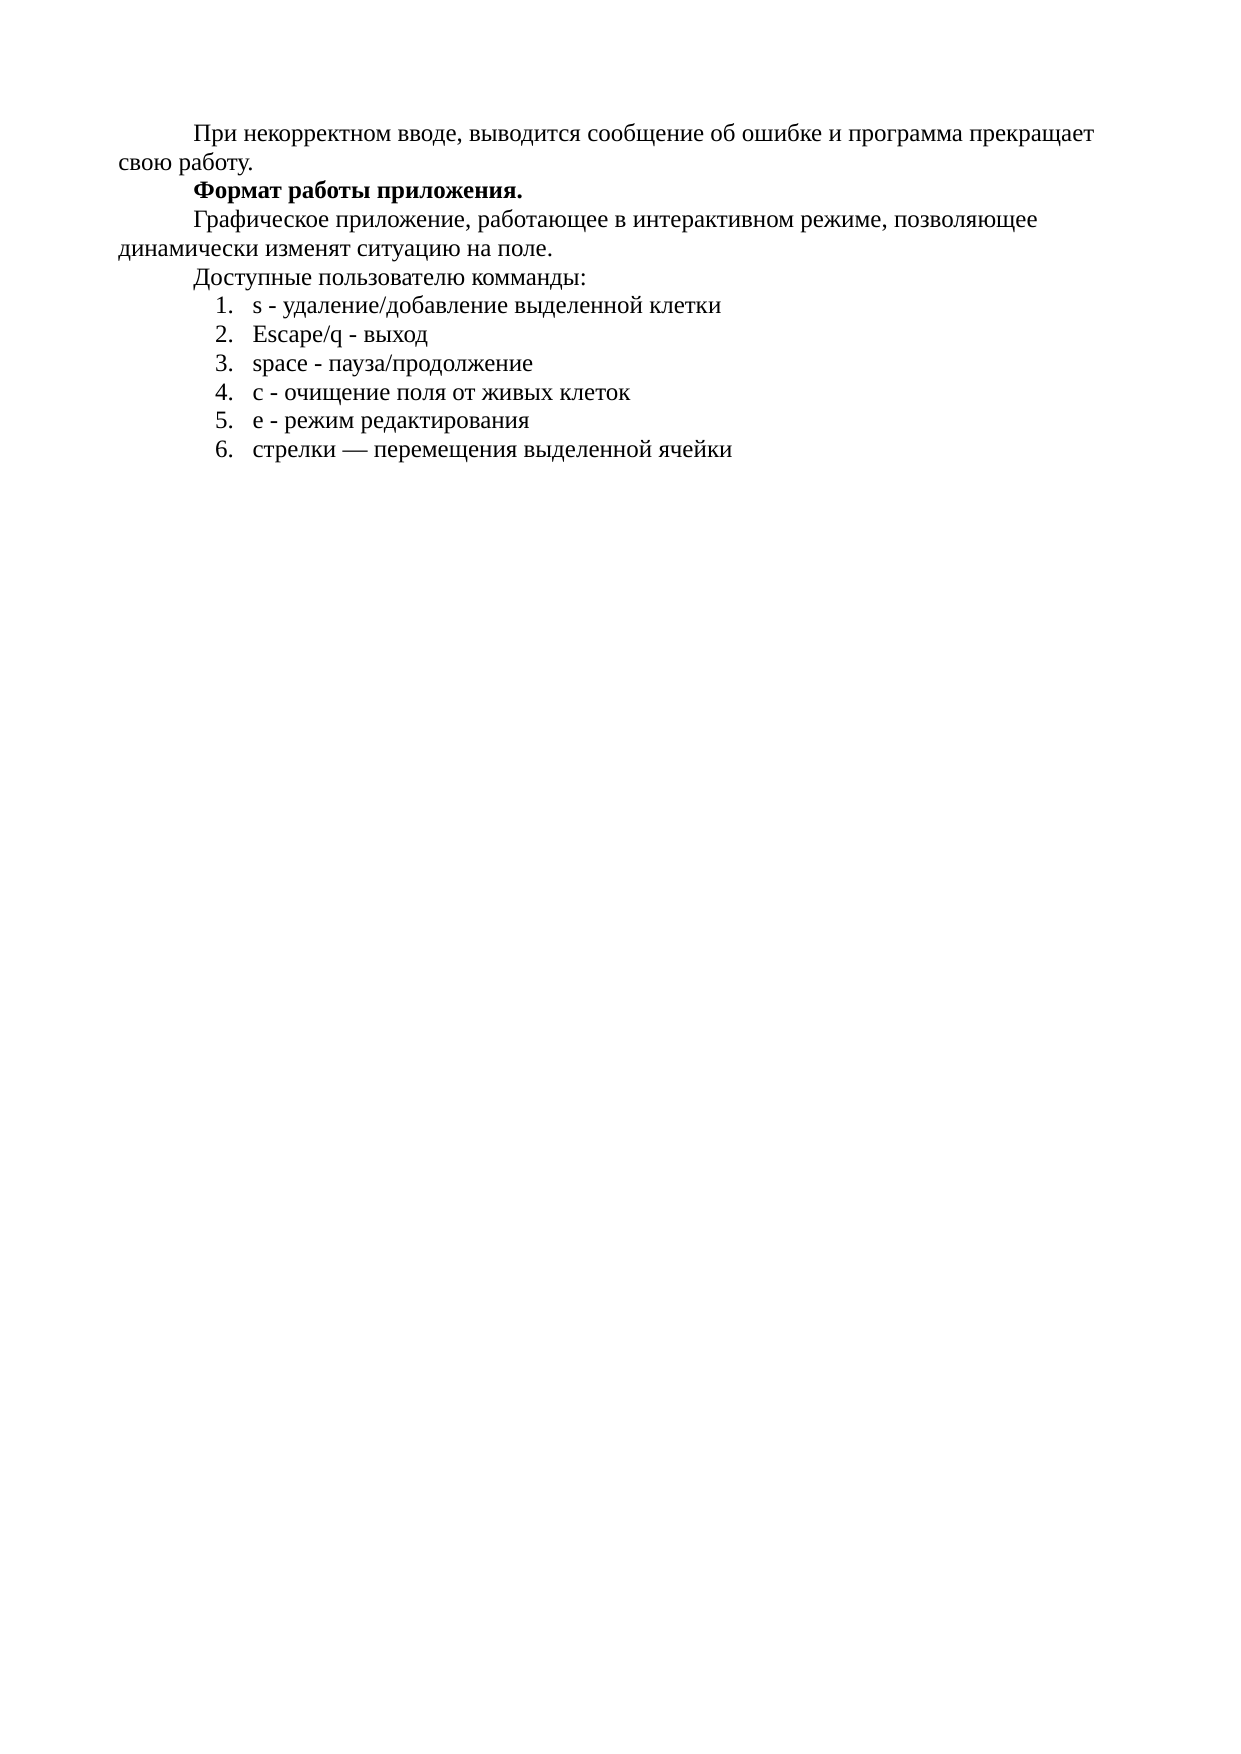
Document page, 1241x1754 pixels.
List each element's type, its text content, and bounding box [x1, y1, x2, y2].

list Формат работы приложения. [118, 176, 1121, 204]
list с - очищение поля от живых клеток [215, 377, 1121, 406]
list space - пауза/продолжение [215, 348, 1121, 377]
list Escape/q - выход [215, 319, 1121, 348]
list s - удаление/добавление выделенной клетки [215, 291, 1121, 319]
list Графическое приложение, работающее в интерактивном режиме, позволяющее динамически изменят ситуацию на поле. [118, 204, 1121, 262]
list e - режим редактирования [215, 406, 1121, 434]
list Доступные пользователю комманды: [118, 262, 1121, 291]
list При некорректном вводе, выводится сообщение об ошибке и программа прекращает свою работу. [118, 118, 1121, 176]
list стрелки — перемещения выделенной ячейки [215, 434, 1121, 463]
